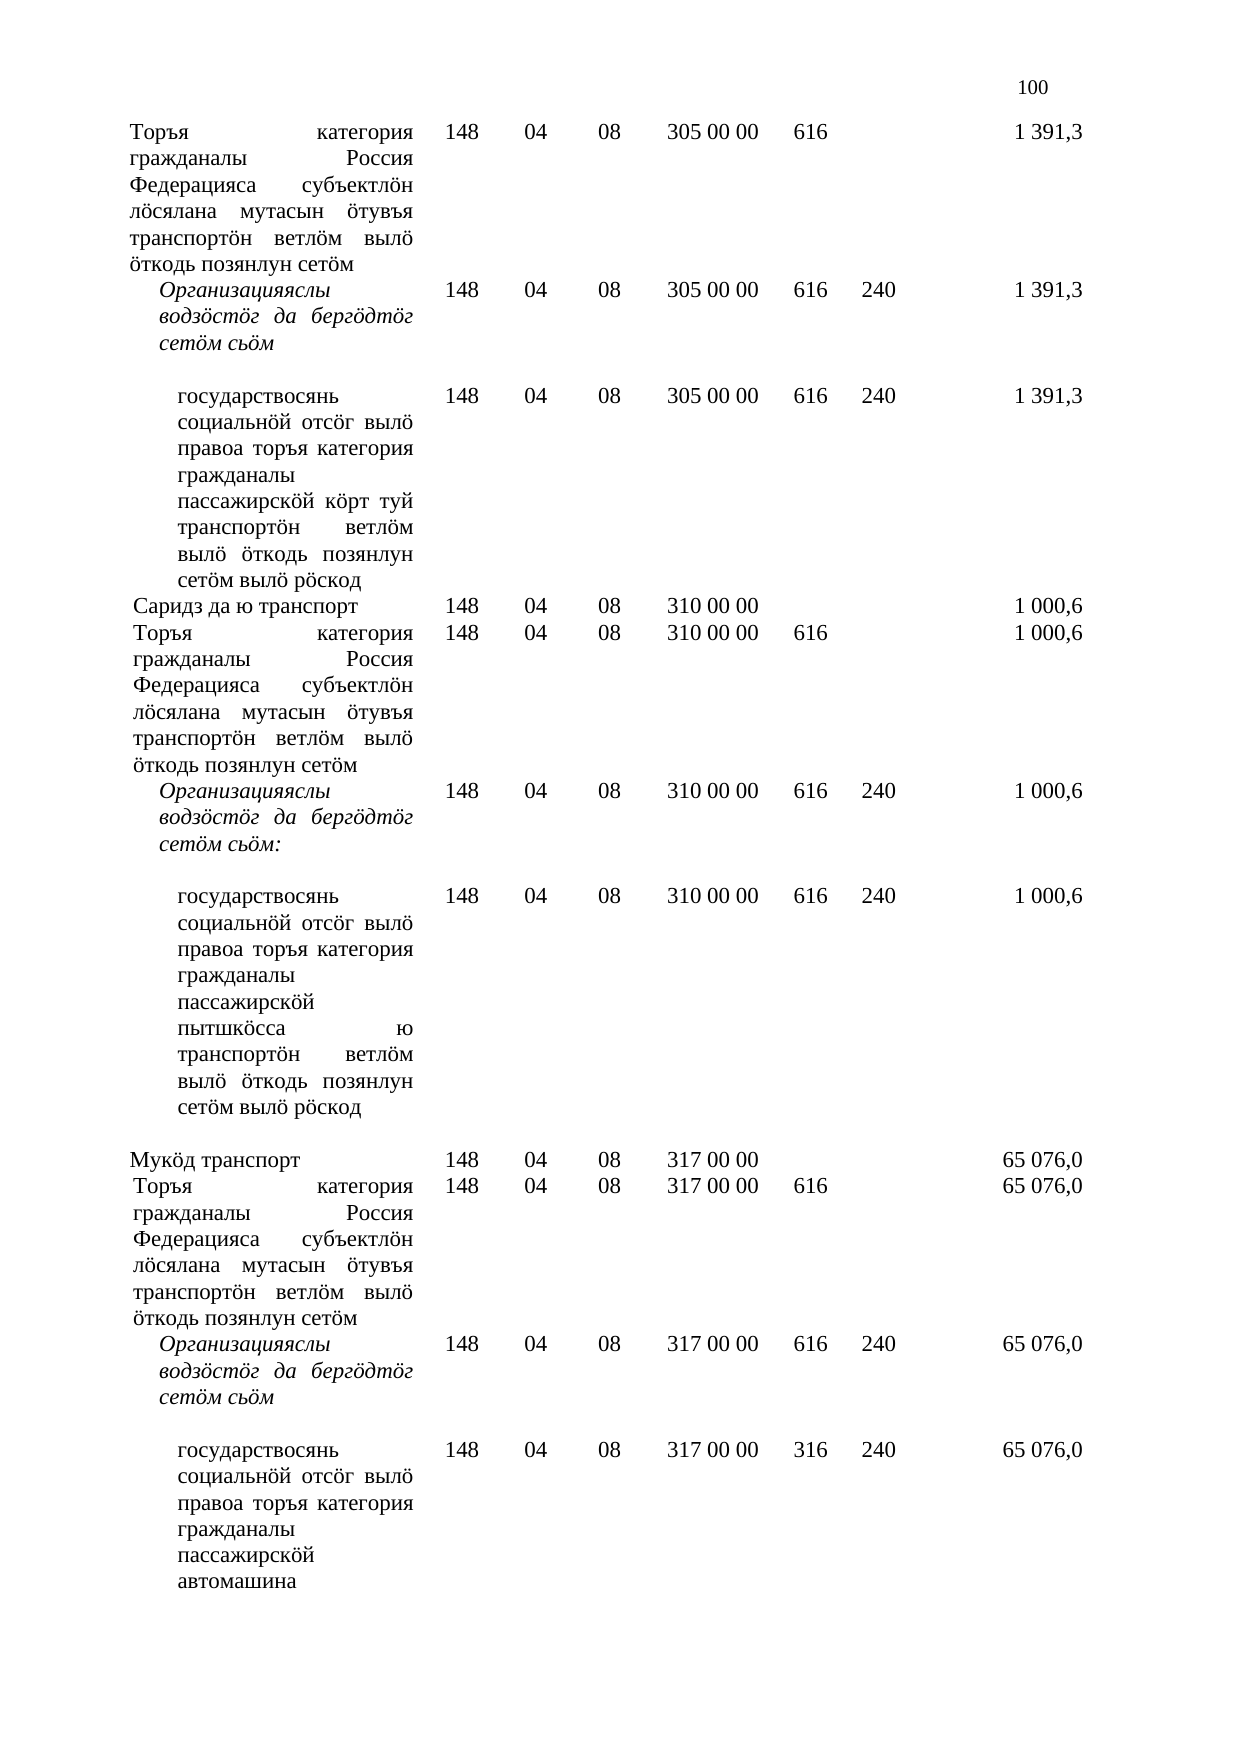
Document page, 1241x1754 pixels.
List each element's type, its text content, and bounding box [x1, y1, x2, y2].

table_cell 04 [499, 1146, 572, 1172]
table_cell 1 391,3 [916, 382, 1094, 592]
table_cell 616 [779, 276, 842, 382]
table_cell 04 [499, 593, 572, 619]
table_cell 04 [499, 1172, 572, 1330]
table_cell 04 [499, 276, 572, 382]
table_cell Мукöд транспорт [118, 1146, 425, 1172]
table_cell 148 [425, 777, 498, 882]
table_cell 1 000,6 [916, 883, 1094, 1146]
table_cell 148 [425, 1330, 498, 1436]
table_cell 148 [425, 118, 498, 276]
table_cell 04 [499, 382, 572, 592]
table_cell 240 [842, 883, 916, 1146]
table_cell 305 00 00 [646, 118, 779, 276]
table_cell Организацияяслы водзöстöг да бергöдтöг сетöм сьöм [118, 276, 425, 382]
table_cell 08 [573, 1436, 646, 1594]
table_cell 240 [842, 1330, 916, 1436]
table_cell 240 [842, 276, 916, 382]
table_cell 316 [779, 1436, 842, 1594]
table_cell 310 00 00 [646, 777, 779, 882]
table_cell 317 00 00 [646, 1436, 779, 1594]
table_cell 148 [425, 1172, 498, 1330]
table_cell государствосянь социальнöй отсöг вылö правоа торъя категория гражданалы пассажирскöй автомашина [118, 1436, 425, 1594]
table_cell 240 [842, 777, 916, 882]
table_cell 08 [573, 1172, 646, 1330]
table_cell [842, 1146, 916, 1172]
table_cell Торъя категория гражданалы Россия Федерацияса субъектлöн лöсялана мутасын öтувъя транспортöн ветлöм вылö öткодь позянлун сетöм [118, 1172, 425, 1330]
table_cell 08 [573, 276, 646, 382]
table_cell [842, 118, 916, 276]
table_cell 04 [499, 118, 572, 276]
table_cell 04 [499, 1436, 572, 1594]
table_cell [842, 593, 916, 619]
table_cell [779, 1146, 842, 1172]
table_cell 04 [499, 1330, 572, 1436]
table_cell 1 000,6 [916, 593, 1094, 619]
table_cell Торъя категория гражданалы Россия Федерацияса субъектлöн лöсялана мутасын öтувъя транспортöн ветлöм вылö öткодь позянлун сетöм [118, 619, 425, 777]
table_cell [779, 593, 842, 619]
table_cell 616 [779, 118, 842, 276]
table_cell 1 000,6 [916, 619, 1094, 777]
table_cell 65 076,0 [916, 1172, 1094, 1330]
table_cell Организацияяслы водзöстöг да бергöдтöг сетöм сьöм: [118, 777, 425, 882]
table_cell 08 [573, 619, 646, 777]
table_cell 1 000,6 [916, 777, 1094, 882]
table_cell 616 [779, 619, 842, 777]
table_cell 310 00 00 [646, 593, 779, 619]
table_cell 148 [425, 1146, 498, 1172]
table_cell Саридз да ю транспорт [118, 593, 425, 619]
table_cell 148 [425, 382, 498, 592]
table_cell 148 [425, 883, 498, 1146]
table_cell 1 391,3 [916, 276, 1094, 382]
table_cell 08 [573, 883, 646, 1146]
table_cell 148 [425, 1436, 498, 1594]
table_cell 317 00 00 [646, 1330, 779, 1436]
table_cell 148 [425, 276, 498, 382]
table_cell 305 00 00 [646, 382, 779, 592]
table_cell 310 00 00 [646, 883, 779, 1146]
table_cell 616 [779, 777, 842, 882]
table_cell [842, 1172, 916, 1330]
table_cell 148 [425, 593, 498, 619]
table_cell 04 [499, 619, 572, 777]
table_cell 616 [779, 883, 842, 1146]
table_cell 310 00 00 [646, 619, 779, 777]
table_cell 148 [425, 619, 498, 777]
table_cell 1 391,3 [916, 118, 1094, 276]
table_cell 65 076,0 [916, 1330, 1094, 1436]
table_cell государствосянь социальнöй отсöг вылö правоа торъя категория гражданалы пассажирскöй пытшкöсса ю транспортöн ветлöм вылö öткодь позянлун сетöм вылö рöскод [118, 883, 425, 1146]
table_cell 08 [573, 118, 646, 276]
table_cell 08 [573, 1146, 646, 1172]
table_cell 616 [779, 382, 842, 592]
table_cell 240 [842, 1436, 916, 1594]
table_cell Торъя категория гражданалы Россия Федерацияса субъектлöн лöсялана мутасын öтувъя транспортöн ветлöм вылö öткодь позянлун сетöм [118, 118, 425, 276]
table_cell 317 00 00 [646, 1146, 779, 1172]
table_cell 65 076,0 [916, 1436, 1094, 1594]
table_cell 08 [573, 777, 646, 882]
table_cell 08 [573, 1330, 646, 1436]
table_cell 616 [779, 1172, 842, 1330]
table_cell 08 [573, 593, 646, 619]
table_cell Организацияяслы водзöстöг да бергöдтöг сетöм сьöм [118, 1330, 425, 1436]
table_cell 04 [499, 883, 572, 1146]
table_cell 65 076,0 [916, 1146, 1094, 1172]
table_cell государствосянь социальнöй отсöг вылö правоа торъя категория гражданалы пассажирскöй кöрт туй транспортöн ветлöм вылö öткодь позянлун сетöм вылö рöскод [118, 382, 425, 592]
table_cell 317 00 00 [646, 1172, 779, 1330]
table_cell 305 00 00 [646, 276, 779, 382]
table_cell [842, 619, 916, 777]
table_cell 04 [499, 777, 572, 882]
table_cell 240 [842, 382, 916, 592]
table_cell 08 [573, 382, 646, 592]
table_cell 616 [779, 1330, 842, 1436]
